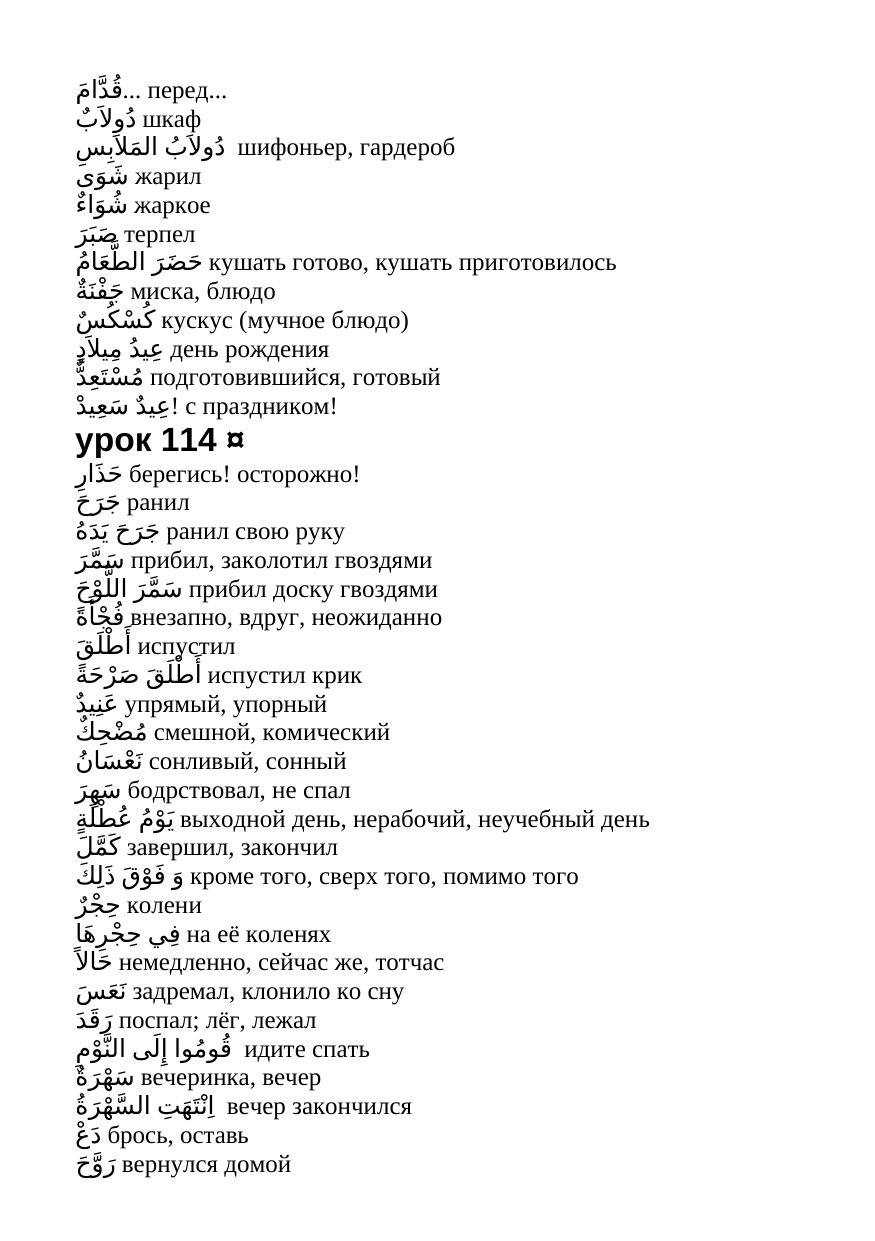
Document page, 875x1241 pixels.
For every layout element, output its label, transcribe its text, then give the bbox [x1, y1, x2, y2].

text كَمَّلَ завершил, закончил‎ [75, 832, 799, 861]
text رَقَدَ поспал; лёг, лежал ‎ [75, 1005, 799, 1034]
text اِنْتَهَتِ السَّهْرَةُ вечер закончился ‎ [75, 1091, 799, 1120]
text سَهِرَ бодрствовал, не спал‎ [75, 775, 799, 804]
text رَوَّحَ вернулся домой‎ [75, 1149, 799, 1177]
text سَمَّرَ прибил, заколотил гвоздями‎ [75, 545, 799, 574]
text عَنِيدٌ упрямый, упорный ‎ [75, 689, 799, 717]
text دَعْ брось, оставь ‎ [75, 1120, 799, 1149]
text قُومُوا إِلَى النَّوْمِ идите спать‎ [75, 1034, 799, 1062]
text جَرَحَ يَدَهُ ранил свою руку‎ [75, 516, 799, 545]
text شُوَاءٌ жаркое‎ [75, 190, 799, 219]
text حِجْرٌ колени‎ [75, 890, 799, 919]
text جَرَحَ ранил‎ [75, 487, 799, 516]
text أَطْلَقَ испустил‎ [75, 631, 799, 660]
text فِي حِجْرِهَا на её коле­нях‎ [75, 919, 799, 947]
text عِيدٌ سَعِيدْ! с праздни­ком!‎ [75, 391, 799, 420]
text قُدَّامَ... перед...‎ [75, 75, 799, 104]
text نَعْسَانُ сонливый, сон­ный ‎ [75, 746, 799, 775]
text حَالاً немедленно, сейчас же, тотчас‎ [75, 947, 799, 976]
text شَوَى жарил ‎ [75, 161, 799, 190]
text وَ فَوْقَ ذَلِكَ кроме того, сверх того, помимо того‎ [75, 861, 799, 890]
text يَوْمُ عُطْلَةٍ выходной день, нерабочий, неучебный день‎ [75, 804, 799, 832]
text سَمَّرَ اللَّوْحَ прибил дос­ку гвоздями‎ [75, 574, 799, 602]
text مُضْحِكٌ смешной, коми­ческий ‎ [75, 717, 799, 746]
text أَطْلَقَ صَرْحَةً испустил крик‎ [75, 660, 799, 689]
text حَضَرَ الطَّعَامُ кушать го­тово, кушать приготовилось‎ [75, 247, 799, 276]
text جَفْنَةٌ миска, блюдо‎ [75, 276, 799, 305]
text عِيدُ مِيلاَدٍ день рожде­ния‎ [75, 334, 799, 362]
text صَبَرَ терпел‎ [75, 219, 799, 247]
text فُجْأَةً внезапно, вдруг, неожиданно‎ [75, 602, 799, 631]
text مُسْتَعِدٌّ подготовивший­ся, готовый‎ [75, 362, 799, 391]
text دُولاَبٌ шкаф‎ [75, 104, 799, 132]
subtitle урок 114‎ ¤ [75, 420, 799, 459]
text نَعَسَ задремал, клонило ко сну‎ [75, 976, 799, 1005]
text حَذَارِ берегись! осторож­но!‎ [75, 459, 799, 487]
text دُولاَبُ المَلاَبِسِ ши­фоньер, гардероб‎ [75, 132, 799, 161]
text سَهْرَةٌ вечеринка, вечер ‎ [75, 1062, 799, 1091]
text كُسْكُسٌ кускус (мучное блюдо)‎ [75, 305, 799, 334]
